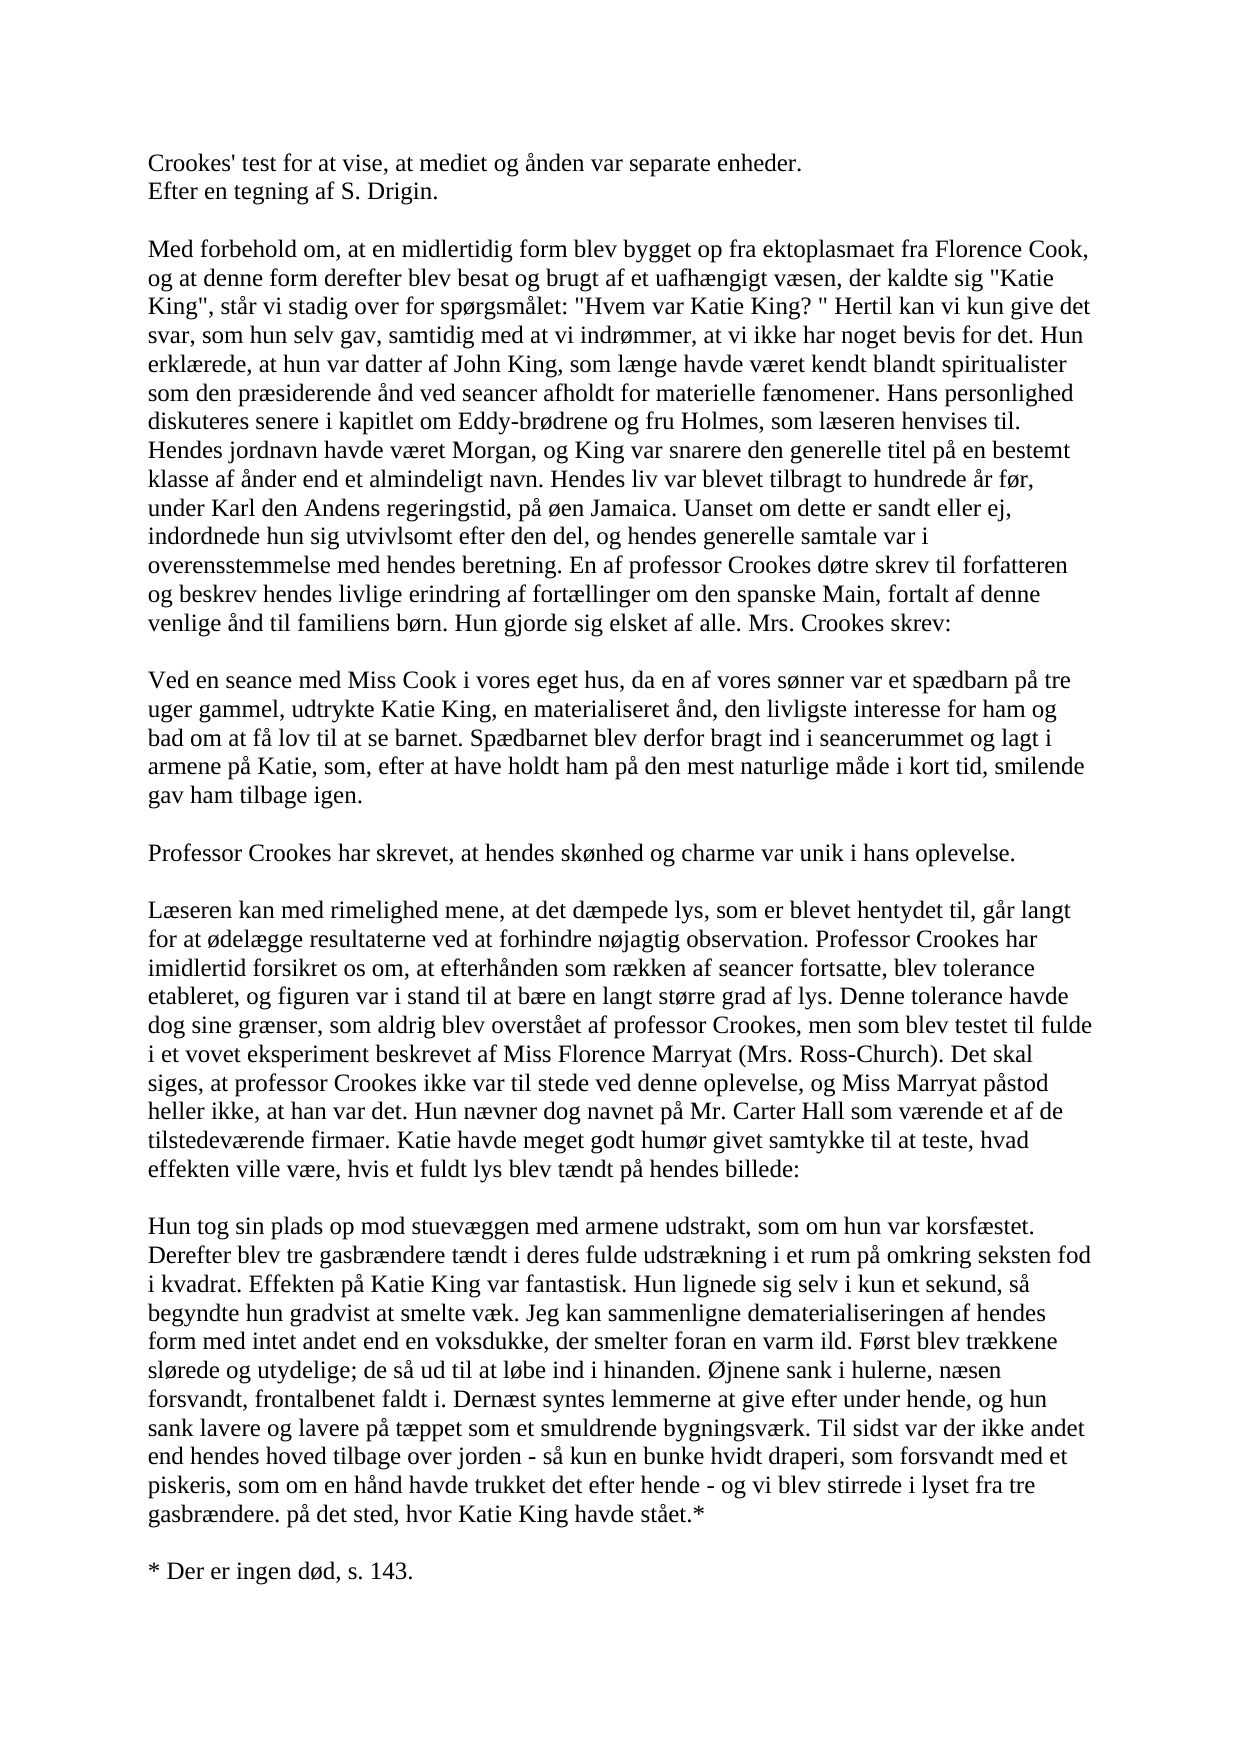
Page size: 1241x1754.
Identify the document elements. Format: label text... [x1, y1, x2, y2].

text Efter en tegning af S. Drigin. [148, 176, 1093, 205]
text Crookes' test for at vise, at mediet og ånden var separate enheder. [148, 148, 1093, 176]
text Hun tog sin plads op mod stuevæggen med armene udstrakt, som om hun var korsfæstet. Derefter blev tre gasbrændere tændt i deres fulde udstrækning i et rum på omkring seksten fod i kvadrat. Effekten på Katie King var fantastisk. Hun lignede sig selv i kun et sekund, så begyndte hun gradvist at smelte væk. Jeg kan sammenligne dematerialiseringen af ​​hendes form med intet andet end en voksdukke, der smelter foran en varm ild. Først blev trækkene slørede og utydelige; de så ud til at løbe ind i hinanden. Øjnene sank i hulerne, næsen forsvandt, frontalbenet faldt i. Dernæst syntes lemmerne at give efter under hende, og hun sank lavere og lavere på tæppet som et smuldrende bygningsværk. Til sidst var der ikke andet end hendes hoved tilbage over jorden - så kun en bunke hvidt draperi, som forsvandt med et piskeris, som om en hånd havde trukket det efter hende - og vi blev stirrede i lyset fra tre gasbrændere. på det sted, hvor Katie King havde stået.* [148, 1211, 1093, 1528]
text * Der er ingen død, s. 143. [148, 1556, 1093, 1585]
text Med forbehold om, at en midlertidig form blev bygget op fra ektoplasmaet fra Florence Cook, og at denne form derefter blev besat og brugt af et uafhængigt væsen, der kaldte sig "Katie King", står vi stadig over for spørgsmålet: "Hvem var Katie King? " Hertil kan vi kun give det svar, som hun selv gav, samtidig med at vi indrømmer, at vi ikke har noget bevis for det. Hun erklærede, at hun var datter af John King, som længe havde været kendt blandt spiritualister som den præsiderende ånd ved seancer afholdt for materielle fænomener. Hans personlighed diskuteres senere i kapitlet om Eddy-brødrene og fru Holmes, som læseren henvises til. Hendes jordnavn havde været Morgan, og King var snarere den generelle titel på en bestemt klasse af ånder end et almindeligt navn. Hendes liv var blevet tilbragt to hundrede år før, under Karl den Andens regeringstid, på øen Jamaica. Uanset om dette er sandt eller ej, indordnede hun sig utvivlsomt efter den del, og hendes generelle samtale var i overensstemmelse med hendes beretning. En af professor Crookes døtre skrev til forfatteren og beskrev hendes livlige erindring af fortællinger om den spanske Main, fortalt af denne venlige ånd til familiens børn. Hun gjorde sig elsket af alle. Mrs. Crookes skrev: [148, 234, 1093, 636]
text Læseren kan med rimelighed mene, at det dæmpede lys, som er blevet hentydet til, går langt for at ødelægge resultaterne ved at forhindre nøjagtig observation. Professor Crookes har imidlertid forsikret os om, at efterhånden som rækken af ​​seancer fortsatte, blev tolerance etableret, og figuren var i stand til at bære en langt større grad af lys. Denne tolerance havde dog sine grænser, som aldrig blev overstået af professor Crookes, men som blev testet til fulde i et vovet eksperiment beskrevet af Miss Florence Marryat (Mrs. Ross-Church). Det skal siges, at professor Crookes ikke var til stede ved denne oplevelse, og Miss Marryat påstod heller ikke, at han var det. Hun nævner dog navnet på Mr. Carter Hall som værende et af de tilstedeværende firmaer. Katie havde meget godt humør givet samtykke til at teste, hvad effekten ville være, hvis et fuldt lys blev tændt på hendes billede: [148, 895, 1093, 1183]
text Professor Crookes har skrevet, at hendes skønhed og charme var unik i hans oplevelse. [148, 838, 1093, 866]
text Ved en seance med Miss Cook i vores eget hus, da en af ​​vores sønner var et spædbarn på tre uger gammel, udtrykte Katie King, en materialiseret ånd, den livligste interesse for ham og bad om at få lov til at se barnet. Spædbarnet blev derfor bragt ind i seancerummet og lagt i armene på Katie, som, efter at have holdt ham på den mest naturlige måde i kort tid, smilende gav ham tilbage igen. [148, 665, 1093, 809]
